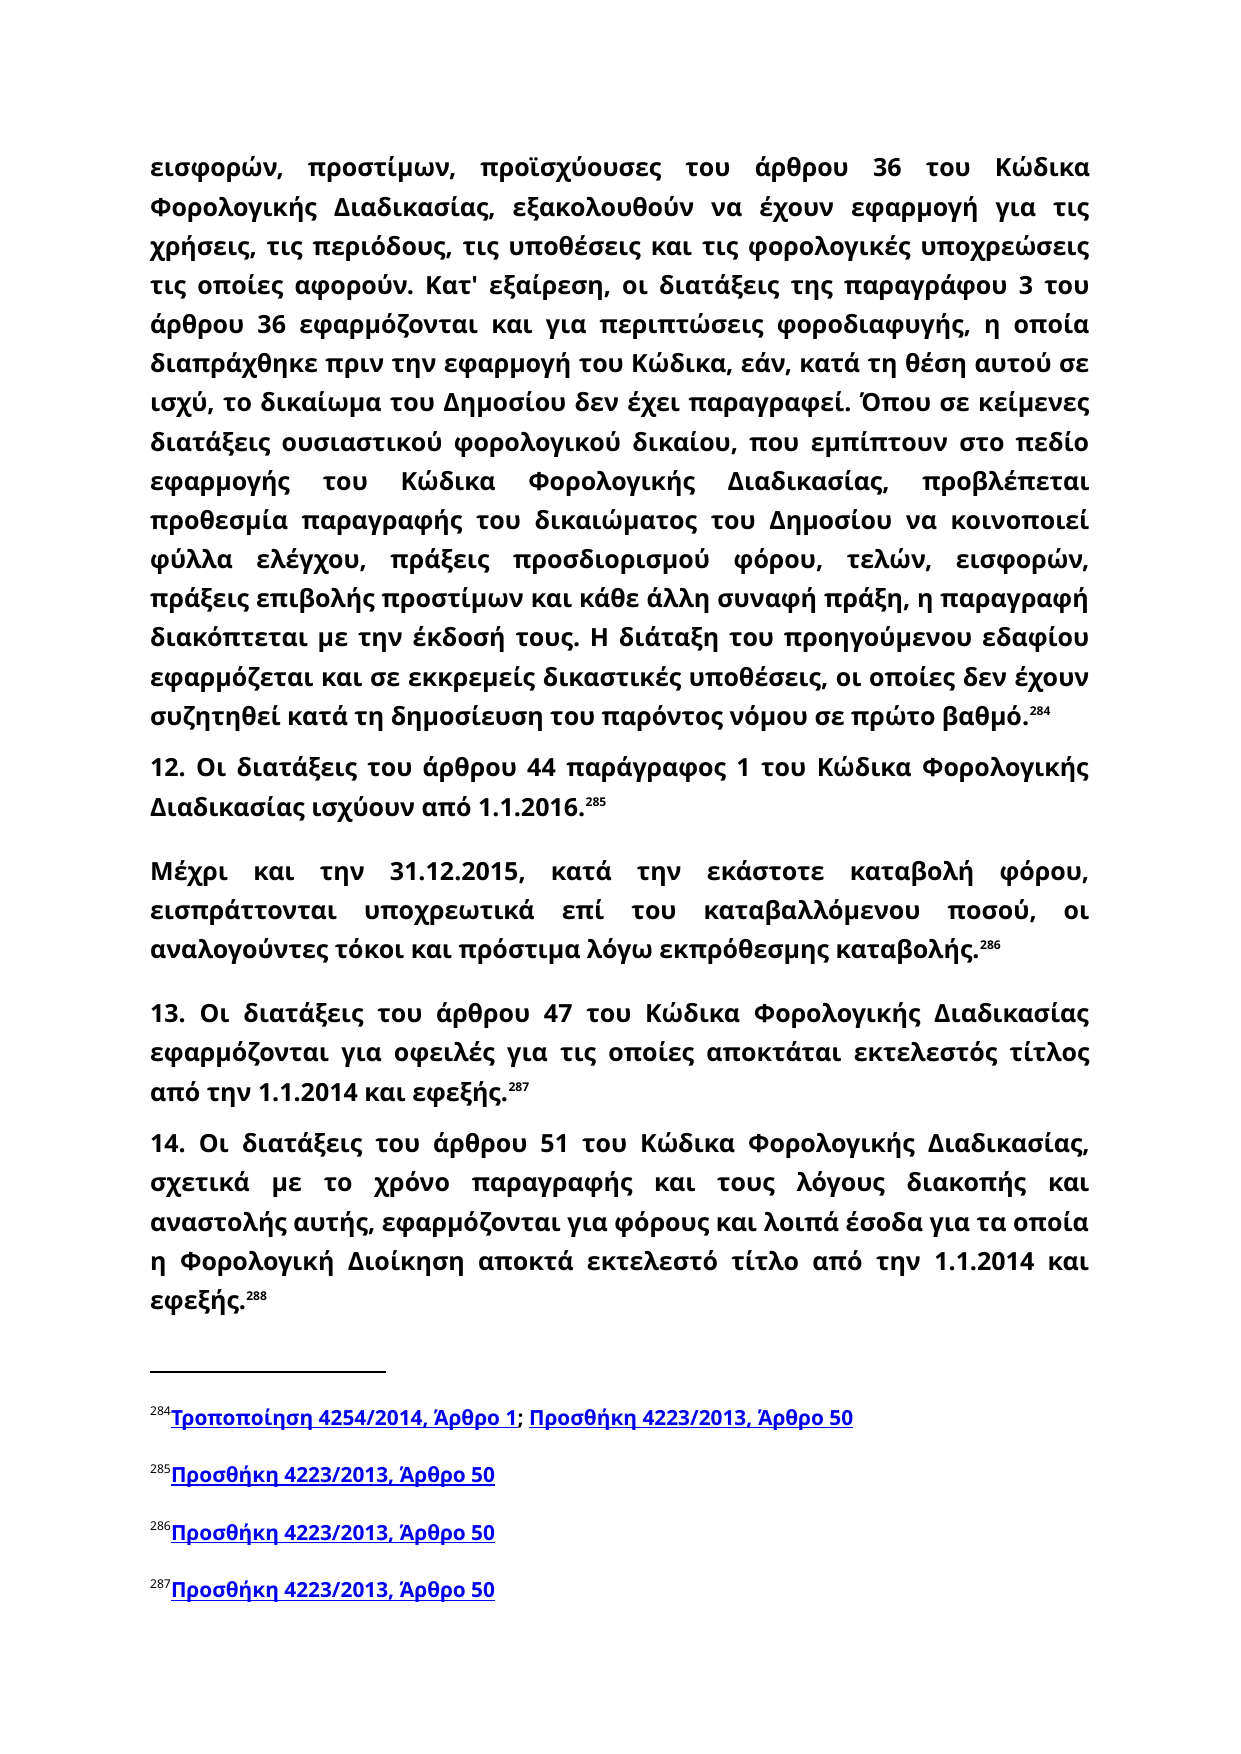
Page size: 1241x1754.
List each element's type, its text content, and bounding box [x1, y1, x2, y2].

text 12. Οι διατάξεις του άρθρου 44 παράγραφος 1 του Κώδικα Φορολογικής Διαδικασίας ισχύουν από 1.1.2016. [150, 750, 1090, 823]
text 13. Οι διατάξεις του άρθρου 47 του Κώδικα Φορολογικής Διαδικασίας εφαρμόζονται για οφειλές για τις οποίες αποκτάται εκτελεστός τίτλος από την 1.1.2014 και εφεξής. [150, 996, 1090, 1108]
text 14. Οι διατάξεις του άρθρου 51 του Κώδικα Φορολογικής Διαδικασίας, σχετικά με το χρόνο παραγραφής και τους λόγους διακοπής και αναστολής αυτής, εφαρμόζονται για φόρους και λοιπά έσοδα για τα οποία η Φορολογική Διοίκηση αποκτά εκτελεστό τίτλο από την 1.1.2014 και εφεξής. [150, 1126, 1090, 1317]
text Μέχρι και την 31.12.2015, κατά την εκάστοτε καταβολή φόρου, εισπράττονται υποχρεωτικά επί του καταβαλλόμενου ποσού, οι αναλογούντες τόκοι και πρόστιμα λόγω εκπρόθεσμης καταβολής. [150, 853, 1090, 966]
text Προσθήκη 4223/2013, Άρθρο 50 [150, 1518, 1090, 1546]
text Προσθήκη 4223/2013, Άρθρο 50 [150, 1460, 1090, 1489]
text εισφορών, προστίμων, προϊσχύουσες του άρθρου 36 του Κώδικα Φορολογικής Διαδικασίας, εξακολουθούν να έχουν εφαρμογή για τις χρήσεις, τις περιόδους, τις υποθέσεις και τις φορολογικές υποχρεώσεις τις οποίες αφορούν. Κατ' εξαίρεση, οι διατάξεις της παραγράφου 3 του άρθρου 36 εφαρμόζονται και για περιπτώσεις φοροδιαφυγής, η οποία διαπράχθηκε πριν την εφαρμογή του Κώδικα, εάν, κατά τη θέση αυτού σε ισχύ, το δικαίωμα του Δημοσίου δεν έχει παραγραφεί. Όπου σε κείμενες διατάξεις ουσιαστικού φορολογικού δικαίου, που εμπίπτουν στο πεδίο εφαρμογής του Κώδικα Φορολογικής Διαδικασίας, προβλέπεται προθεσμία παραγραφής του δικαιώματος του Δημοσίου να κοινοποιεί φύλλα ελέγχου, πράξεις προσδιορισμού φόρου, τελών, εισφορών, πράξεις επιβολής προστίμων και κάθε άλλη συναφή πράξη, η παραγραφή διακόπτεται με την έκδοσή τους. Η διάταξη του προηγούμενου εδαφίου εφαρμόζεται και σε εκκρεμείς δικαστικές υποθέσεις, οι οποίες δεν έχουν συζητηθεί κατά τη δημοσίευση του παρόντος νόμου σε πρώτο βαθμό. [150, 150, 1090, 732]
text Προσθήκη 4223/2013, Άρθρο 50 [150, 1576, 1090, 1604]
text Τροποποίηση 4254/2014, Άρθρο 1; Προσθήκη 4223/2013, Άρθρο 50 [150, 1403, 1090, 1431]
